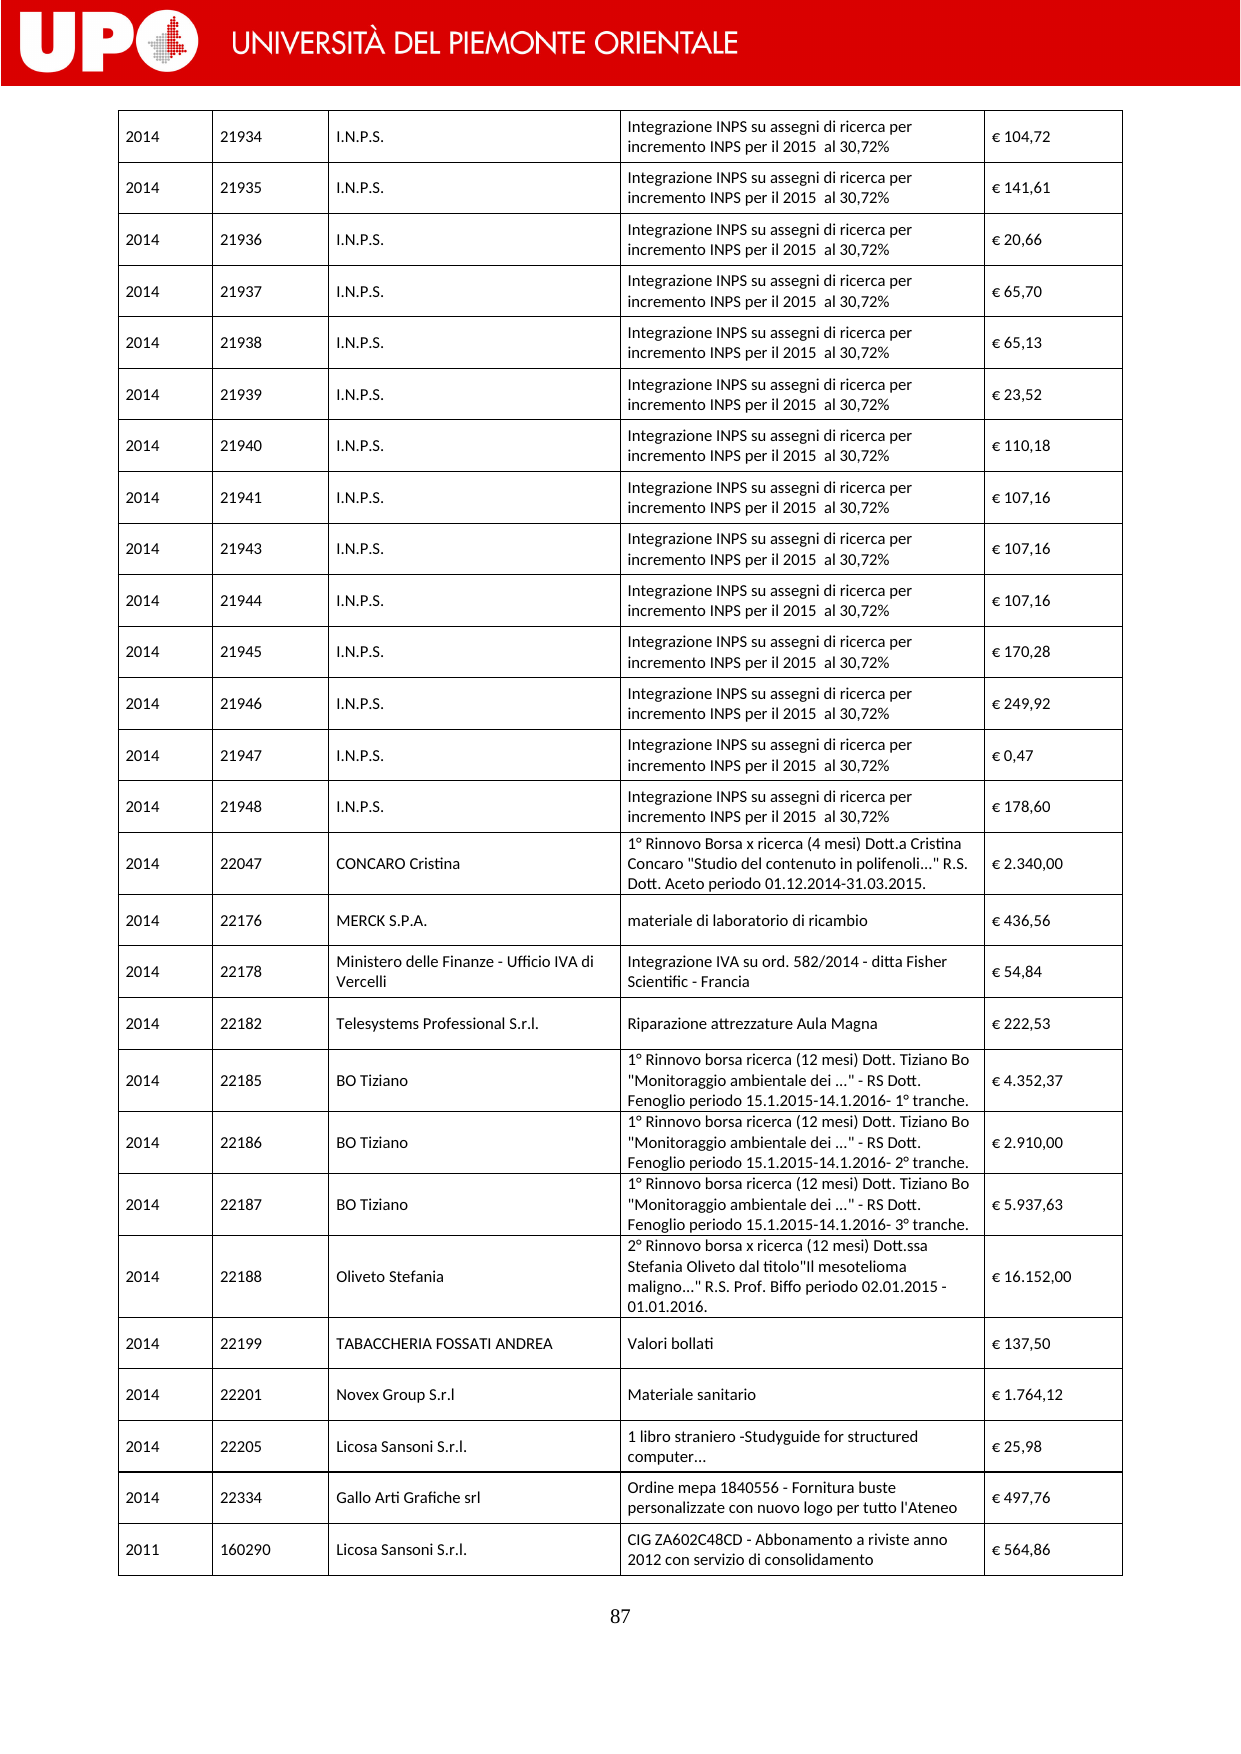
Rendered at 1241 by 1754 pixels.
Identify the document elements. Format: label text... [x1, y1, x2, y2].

table_cell 21944 [213, 575, 328, 626]
table_cell 21939 [213, 369, 328, 419]
table_cell I.N.P.S. [329, 111, 620, 162]
table_cell 2014 [119, 1318, 212, 1368]
table_cell Gallo Arti Grafiche srl [329, 1473, 620, 1523]
table_cell € 1.764,12 [985, 1369, 1122, 1420]
table_cell € 104,72 [985, 111, 1122, 162]
table_cell € 65,70 [985, 266, 1122, 316]
table_cell Ministero delle Finanze - Ufficio IVA di Vercelli [329, 946, 620, 997]
table_cell € 0,47 [985, 730, 1122, 780]
table_cell 21935 [213, 163, 328, 213]
table_cell 2014 [119, 163, 212, 213]
table_cell 21947 [213, 730, 328, 780]
table_cell 2014 [119, 575, 212, 626]
table_cell 2014 [119, 781, 212, 832]
table_cell 21937 [213, 266, 328, 316]
table_cell 2014 [119, 1473, 212, 1523]
table_cell 22186 [213, 1112, 328, 1172]
table_cell € 4.352,37 [985, 1050, 1122, 1111]
table_cell 2014 [119, 895, 212, 945]
table_cell 2014 [119, 833, 212, 894]
table_cell 2011 [119, 1524, 212, 1574]
table_cell I.N.P.S. [329, 369, 620, 419]
table_cell Integrazione INPS su assegni di ricerca per incremento INPS per il 2015 al 30,72% [621, 369, 984, 419]
table_cell 1° Rinnovo borsa ricerca (12 mesi) Dott. Tiziano Bo "Monitoraggio ambientale dei ..." - RS Dott. Fenoglio periodo 15.1.2015-14.1.2016- 2° tranche. [621, 1112, 984, 1172]
table_cell € 497,76 [985, 1473, 1122, 1523]
table_cell BO Tiziano [329, 1112, 620, 1172]
table_cell Integrazione INPS su assegni di ricerca per incremento INPS per il 2015 al 30,72% [621, 111, 984, 162]
table_cell € 436,56 [985, 895, 1122, 945]
table_cell 2014 [119, 369, 212, 419]
table_cell 22188 [213, 1236, 328, 1317]
table_cell 21938 [213, 317, 328, 368]
table_cell 1° Rinnovo Borsa x ricerca (4 mesi) Dott.a Cristina Concaro "Studio del contenuto in polifenoli..." R.S. Dott. Aceto periodo 01.12.2014-31.03.2015. [621, 833, 984, 894]
table_cell € 2.340,00 [985, 833, 1122, 894]
table_cell € 110,18 [985, 420, 1122, 471]
table_cell € 54,84 [985, 946, 1122, 997]
table_cell 21940 [213, 420, 328, 471]
table_cell 21945 [213, 627, 328, 677]
table_cell 1° Rinnovo borsa ricerca (12 mesi) Dott. Tiziano Bo "Monitoraggio ambientale dei ..." - RS Dott. Fenoglio periodo 15.1.2015-14.1.2016- 1° tranche. [621, 1050, 984, 1111]
table_cell 21934 [213, 111, 328, 162]
table_cell Telesystems Professional S.r.l. [329, 998, 620, 1048]
table_cell 22182 [213, 998, 328, 1048]
table_cell € 170,28 [985, 627, 1122, 677]
table_cell 22334 [213, 1473, 328, 1523]
table_cell 2014 [119, 111, 212, 162]
table_cell Integrazione INPS su assegni di ricerca per incremento INPS per il 2015 al 30,72% [621, 266, 984, 316]
table_cell 22205 [213, 1421, 328, 1471]
table_cell Integrazione INPS su assegni di ricerca per incremento INPS per il 2015 al 30,72% [621, 317, 984, 368]
table_cell 22047 [213, 833, 328, 894]
table_cell € 23,52 [985, 369, 1122, 419]
table_cell 2014 [119, 998, 212, 1048]
table_cell I.N.P.S. [329, 678, 620, 729]
table_cell I.N.P.S. [329, 781, 620, 832]
table_cell 1 libro straniero -Studyguide for structured computer... [621, 1421, 984, 1471]
table_cell € 178,60 [985, 781, 1122, 832]
table_cell I.N.P.S. [329, 420, 620, 471]
table_cell 2014 [119, 1112, 212, 1172]
table_cell Integrazione INPS su assegni di ricerca per incremento INPS per il 2015 al 30,72% [621, 678, 984, 729]
table_cell € 20,66 [985, 214, 1122, 265]
table_cell materiale di laboratorio di ricambio [621, 895, 984, 945]
table_cell Integrazione INPS su assegni di ricerca per incremento INPS per il 2015 al 30,72% [621, 575, 984, 626]
table_cell Integrazione INPS su assegni di ricerca per incremento INPS per il 2015 al 30,72% [621, 214, 984, 265]
table_cell 2014 [119, 627, 212, 677]
table_cell Integrazione INPS su assegni di ricerca per incremento INPS per il 2015 al 30,72% [621, 472, 984, 522]
table_cell Integrazione INPS su assegni di ricerca per incremento INPS per il 2015 al 30,72% [621, 163, 984, 213]
table_cell Integrazione INPS su assegni di ricerca per incremento INPS per il 2015 al 30,72% [621, 627, 984, 677]
table_cell I.N.P.S. [329, 214, 620, 265]
table_cell 2° Rinnovo borsa x ricerca (12 mesi) Dott.ssa Stefania Oliveto dal titolo"Il mesotelioma maligno..." R.S. Prof. Biffo periodo 02.01.2015 - 01.01.2016. [621, 1236, 984, 1317]
table_cell 22199 [213, 1318, 328, 1368]
table_cell 22187 [213, 1174, 328, 1234]
table_cell Licosa Sansoni S.r.l. [329, 1524, 620, 1574]
table_cell MERCK S.P.A. [329, 895, 620, 945]
table_cell I.N.P.S. [329, 472, 620, 522]
table_cell TABACCHERIA FOSSATI ANDREA [329, 1318, 620, 1368]
table_cell Licosa Sansoni S.r.l. [329, 1421, 620, 1471]
table_cell 22185 [213, 1050, 328, 1111]
table_cell 1° Rinnovo borsa ricerca (12 mesi) Dott. Tiziano Bo "Monitoraggio ambientale dei ..." - RS Dott. Fenoglio periodo 15.1.2015-14.1.2016- 3° tranche. [621, 1174, 984, 1234]
table_cell BO Tiziano [329, 1050, 620, 1111]
table_cell I.N.P.S. [329, 163, 620, 213]
table_cell 2014 [119, 1236, 212, 1317]
table_cell 2014 [119, 1369, 212, 1420]
table_cell 2014 [119, 524, 212, 574]
table_cell Integrazione INPS su assegni di ricerca per incremento INPS per il 2015 al 30,72% [621, 730, 984, 780]
table_cell 2014 [119, 420, 212, 471]
table_cell 22178 [213, 946, 328, 997]
table_cell 2014 [119, 1421, 212, 1471]
table_cell 2014 [119, 214, 212, 265]
table_cell Novex Group S.r.l [329, 1369, 620, 1420]
table_cell 2014 [119, 1174, 212, 1234]
table_cell Oliveto Stefania [329, 1236, 620, 1317]
table_cell I.N.P.S. [329, 575, 620, 626]
table_cell € 107,16 [985, 524, 1122, 574]
table_cell I.N.P.S. [329, 627, 620, 677]
table_cell CIG ZA602C48CD - Abbonamento a riviste anno 2012 con servizio di consolidamento [621, 1524, 984, 1574]
table_cell 2014 [119, 472, 212, 522]
table_cell € 222,53 [985, 998, 1122, 1048]
table_cell Valori bollati [621, 1318, 984, 1368]
table_cell Integrazione INPS su assegni di ricerca per incremento INPS per il 2015 al 30,72% [621, 420, 984, 471]
table_cell € 107,16 [985, 472, 1122, 522]
table_cell € 564,86 [985, 1524, 1122, 1574]
table_cell 2014 [119, 730, 212, 780]
table_cell 2014 [119, 1050, 212, 1111]
table_cell € 5.937,63 [985, 1174, 1122, 1234]
table_cell 22201 [213, 1369, 328, 1420]
table_cell € 2.910,00 [985, 1112, 1122, 1172]
table_cell € 25,98 [985, 1421, 1122, 1471]
table_cell Integrazione INPS su assegni di ricerca per incremento INPS per il 2015 al 30,72% [621, 524, 984, 574]
table_cell CONCARO Cristina [329, 833, 620, 894]
table_cell I.N.P.S. [329, 524, 620, 574]
table_cell I.N.P.S. [329, 317, 620, 368]
table_cell 21946 [213, 678, 328, 729]
table_cell 2014 [119, 678, 212, 729]
table_cell 21941 [213, 472, 328, 522]
table_cell € 107,16 [985, 575, 1122, 626]
table_cell Riparazione attrezzature Aula Magna [621, 998, 984, 1048]
table_cell € 65,13 [985, 317, 1122, 368]
table_cell I.N.P.S. [329, 266, 620, 316]
table_cell € 249,92 [985, 678, 1122, 729]
table_cell I.N.P.S. [329, 730, 620, 780]
table_cell € 141,61 [985, 163, 1122, 213]
table_cell Materiale sanitario [621, 1369, 984, 1420]
table_cell Integrazione IVA su ord. 582/2014 - ditta Fisher Scientific - Francia [621, 946, 984, 997]
table_cell 21948 [213, 781, 328, 832]
table_cell 2014 [119, 946, 212, 997]
table_cell 2014 [119, 266, 212, 316]
table_cell € 137,50 [985, 1318, 1122, 1368]
table_cell Ordine mepa 1840556 - Fornitura buste personalizzate con nuovo logo per tutto l'Ateneo [621, 1473, 984, 1523]
table_cell 160290 [213, 1524, 328, 1574]
table_cell € 16.152,00 [985, 1236, 1122, 1317]
table_cell 2014 [119, 317, 212, 368]
table_cell BO Tiziano [329, 1174, 620, 1234]
table_cell 22176 [213, 895, 328, 945]
table_cell 21936 [213, 214, 328, 265]
table_cell 21943 [213, 524, 328, 574]
table_cell Integrazione INPS su assegni di ricerca per incremento INPS per il 2015 al 30,72% [621, 781, 984, 832]
